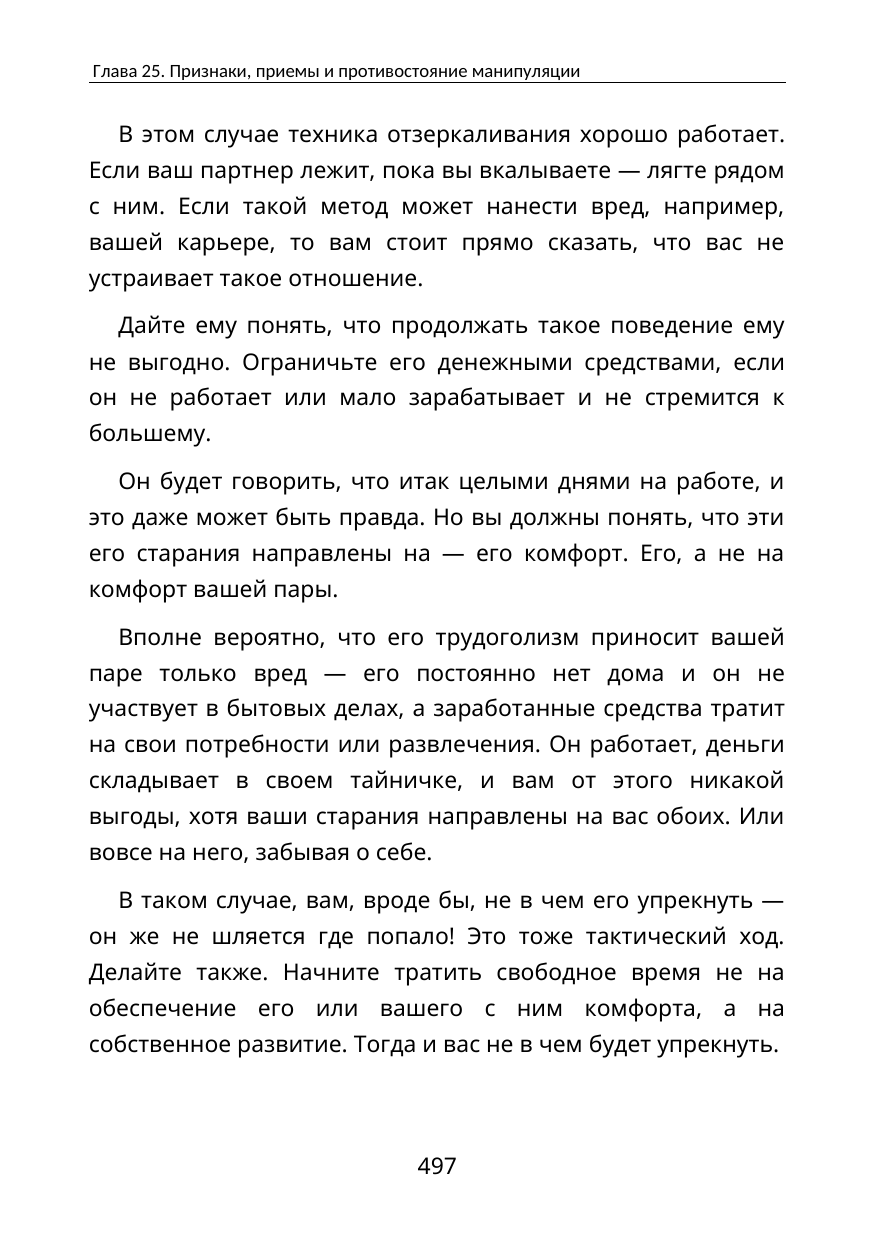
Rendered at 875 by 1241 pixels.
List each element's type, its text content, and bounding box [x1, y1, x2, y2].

text Вполне вероятно, что его трудоголизм приносит вашей паре только вред — его постоянно нет дома и он не участвует в бытовых делах, а заработанные средства тратит на свои потребности или развлечения. Он работает, деньги складывает в своем тайничке, и вам от этого никакой выгоды, хотя ваши старания направлены на вас обоих. Или вовсе на него, забывая о себе. [88, 621, 786, 867]
text Он будет говорить, что итак целыми днями на работе, и это даже может быть правда. Но вы должны понять, что эти его старания направлены на — его комфорт. Его, а не на комфорт вашей пары. [88, 465, 786, 604]
text В этом случае техника отзеркаливания хорошо работает. Если ваш партнер лежит, пока вы вкалываете — лягте рядом с ним. Если такой метод может нанести вред, например, вашей карьере, то вам стоит прямо сказать, что вас не устраивает такое отношение. [88, 118, 786, 293]
text В таком случае, вам, вроде бы, не в чем его упрекнуть — он же не шляется где попало! Это тоже тактический ход. Делайте также. Начните тратить свободное время не на обеспечение его или вашего с ним комфорта, а на собственное развитие. Тогда и вас не в чем будет упрекнуть. [88, 884, 786, 1059]
text Дайте ему понять, что продолжать такое поведение ему не выгодно. Ограничьте его денежными средствами, если он не работает или мало зарабатывает и не стремится к большему. [88, 309, 786, 448]
